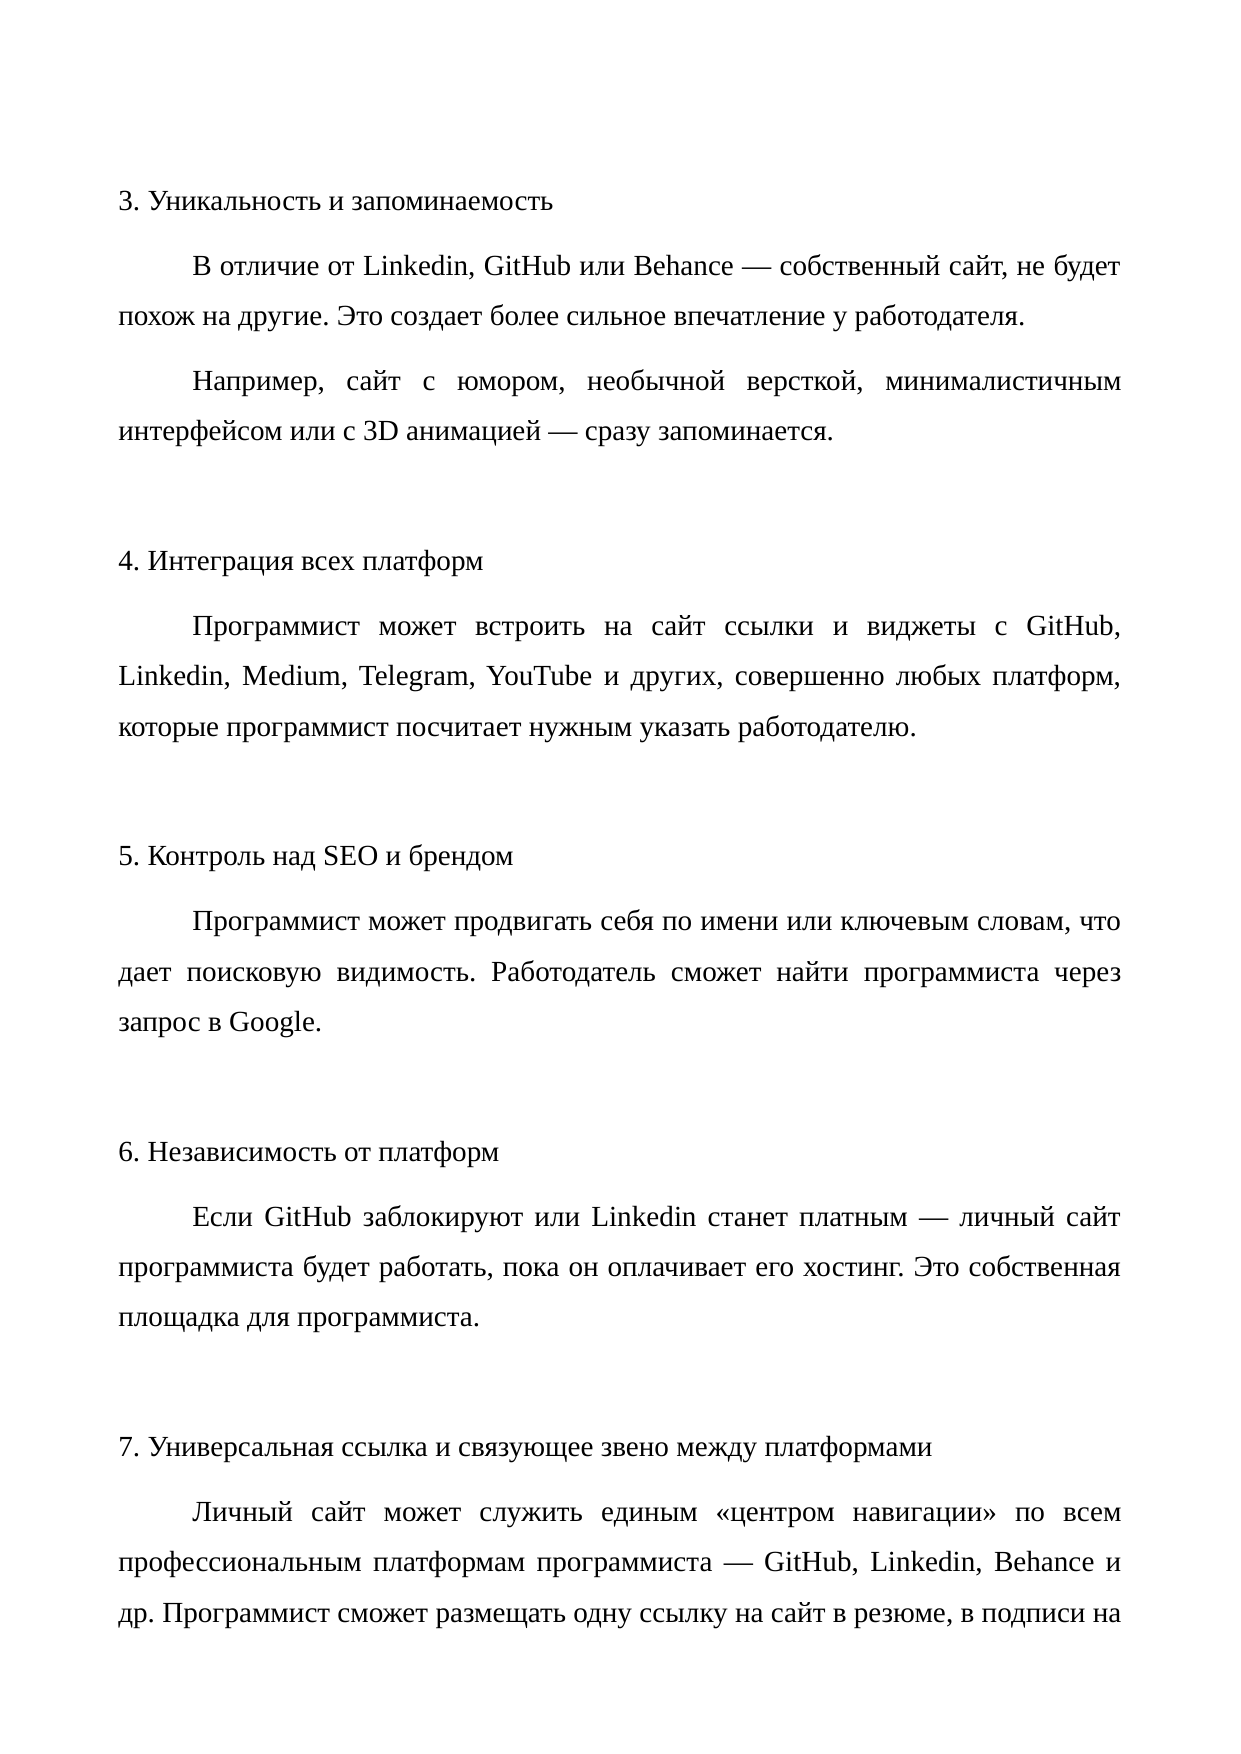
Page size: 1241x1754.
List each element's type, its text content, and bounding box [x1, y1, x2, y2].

text 7. Универсальная ссылка и связующее звено между платформами [118, 1429, 1122, 1463]
text Например, сайт с юмором, необычной версткой, минималистичным интерфейсом или с 3D анимацией — сразу запоминается. [118, 363, 1122, 447]
text Программист может встроить на сайт ссылки и виджеты с GitHub, Linkedin, Medium, Telegram, YouTube и других, совершенно любых платформ, которые программист посчитает нужным указать работодателю. [118, 608, 1122, 742]
text Программист может продвигать себя по имени или ключевым словам, что дает поисковую видимость. Работодатель сможет найти программиста через запрос в Google. [118, 903, 1122, 1038]
text 6. Независимость от платформ [118, 1134, 1122, 1167]
text В отличие от Linkedin, GitHub или Behance — собственный сайт, не будет похож на другие. Это создает более сильное впечатление у работодателя. [118, 248, 1122, 332]
text 4. Интеграция всех платформ [118, 543, 1122, 577]
text Если GitHub заблокируют или Linkedin станет платным — личный сайт программиста будет работать, пока он оплачивает его хостинг. Это собственная площадка для программиста. [118, 1199, 1122, 1333]
text 3. Уникальность и запоминаемость [118, 183, 1122, 217]
text Личный сайт может служить единым «центром навигации» по всем профессиональным платформам программиста — GitHub, Linkedin, Behance и др. Программист сможет размещать одну ссылку на сайт в резюме, в подписи на [118, 1494, 1122, 1628]
text 5. Контроль над SEO и брендом [118, 838, 1122, 872]
